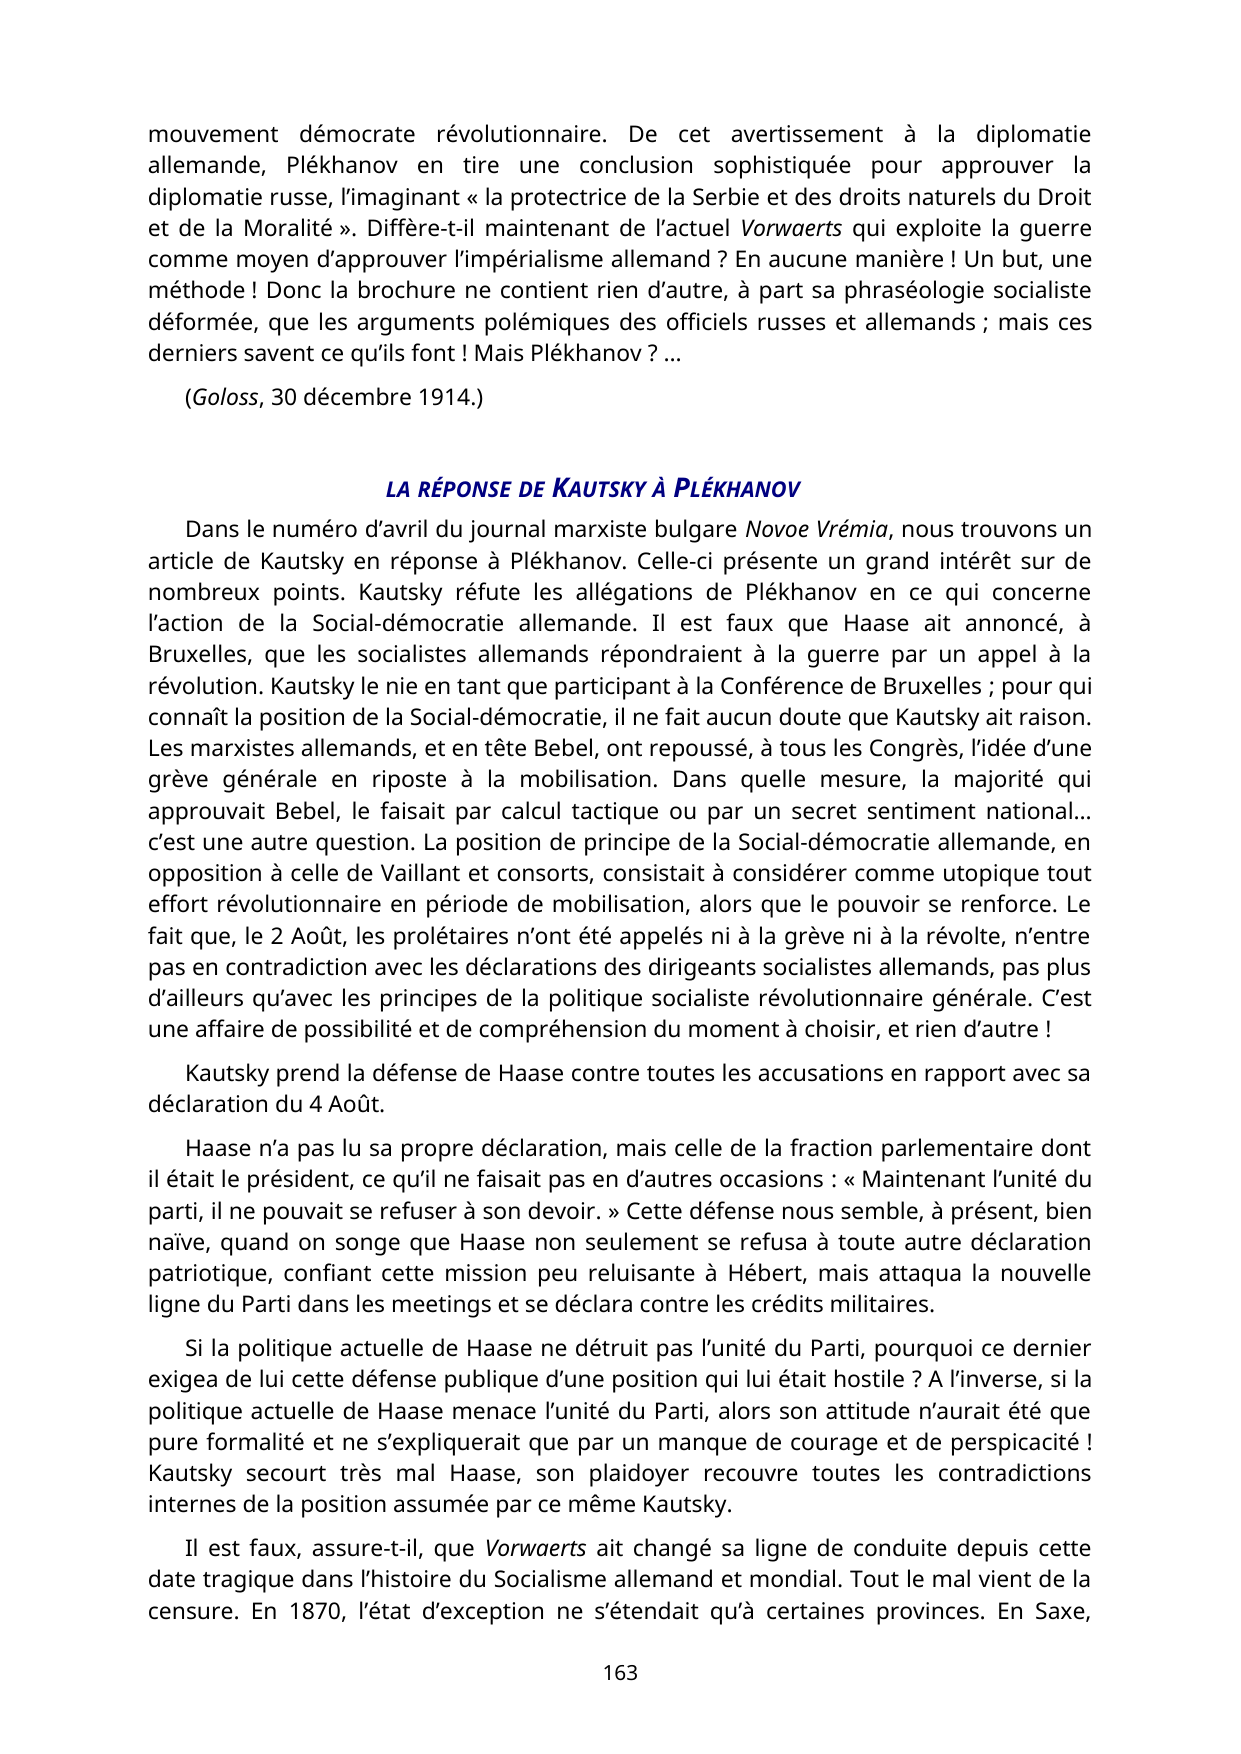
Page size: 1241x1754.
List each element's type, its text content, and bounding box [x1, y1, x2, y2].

text Il est faux, assure-t-il, que Vorwaerts ait changé sa ligne de conduite depuis cette date tragique dans l’histoire du Socialisme allemand et mondial. Tout le mal vient de la censure. En 1870, l’état d’exception ne s’étendait qu’à certaines provinces. En Saxe, [148, 1532, 1093, 1626]
text Si la politique actuelle de Haase ne détruit pas l’unité du Parti, pourquoi ce dernier exigea de lui cette défense publique d’une position qui lui était hostile ? A l’inverse, si la politique actuelle de Haase menace l’unité du Parti, alors son attitude n’aurait été que pure formalité et ne s’expliquerait que par un manque de courage et de perspicacité ! Kautsky secourt très mal Haase, son plaidoyer recouvre toutes les contradictions internes de la position assumée par ce même Kautsky. [148, 1332, 1093, 1519]
text Kautsky prend la défense de Haase contre toutes les accusations en rapport avec sa déclaration du 4 Août. [148, 1057, 1093, 1119]
text mouvement démocrate révolutionnaire. De cet avertissement à la diplomatie allemande, Plékhanov en tire une conclusion sophistiquée pour approuver la diplomatie russe, l’imaginant « la protectrice de la Serbie et des droits naturels du Droit et de la Moralité ». Diffère-t-il maintenant de l’actuel Vorwaerts qui exploite la guerre comme moyen d’approuver l’impérialisme allemand ? En aucune manière ! Un but, une méthode ! Donc la brochure ne contient rien d’autre, à part sa phraséologie socialiste déformée, que les arguments polémiques des officiels russes et allemands ; mais ces derniers savent ce qu’ils font ! Mais Plékhanov ? … [148, 118, 1093, 368]
text (Goloss, 30 décembre 1914.) [148, 381, 1093, 412]
text Dans le numéro d’avril du journal marxiste bulgare Novoe Vrémia, nous trouvons un article de Kautsky en réponse à Plékhanov. Celle-ci présente un grand intérêt sur de nombreux points. Kautsky réfute les allégations de Plékhanov en ce qui concerne l’action de la Social-démocratie allemande. Il est faux que Haase ait annoncé, à Bruxelles, que les socialistes allemands répondraient à la guerre par un appel à la révolution. Kautsky le nie en tant que participant à la Conférence de Bruxelles ; pour qui connaît la position de la Social-démocratie, il ne fait aucun doute que Kautsky ait raison. Les marxistes allemands, et en tête Bebel, ont repoussé, à tous les Congrès, l’idée d’une grève générale en riposte à la mobilisation. Dans quelle mesure, la majorité qui approuvait Bebel, le faisait par calcul tactique ou par un secret sentiment national… c’est une autre question. La position de principe de la Social-démocratie allemande, en opposition à celle de Vaillant et consorts, consistait à considérer comme utopique tout effort révolutionnaire en période de mobilisation, alors que le pouvoir se renforce. Le fait que, le 2 Août, les prolétaires n’ont été appelés ni à la grève ni à la révolte, n’entre pas en contradiction avec les déclarations des dirigeants socialistes allemands, pas plus d’ailleurs qu’avec les principes de la politique socialiste révolutionnaire générale. C’est une affaire de possibilité et de compréhension du moment à choisir, et rien d’autre ! [148, 513, 1093, 1044]
text Haase n’a pas lu sa propre déclaration, mais celle de la fraction parlementaire dont il était le président, ce qu’il ne faisait pas en d’autres occasions : « Maintenant l’unité du parti, il ne pouvait se refuser à son devoir. » Cette défense nous semble, à présent, bien naïve, quand on songe que Haase non seulement se refusa à toute autre déclaration patriotique, confiant cette mission peu reluisante à Hébert, mais attaqua la nouvelle ligne du Parti dans les meetings et se déclara contre les crédits militaires. [148, 1132, 1093, 1319]
text la réponse de Kautsky à Plékhanov [96, 468, 1093, 505]
